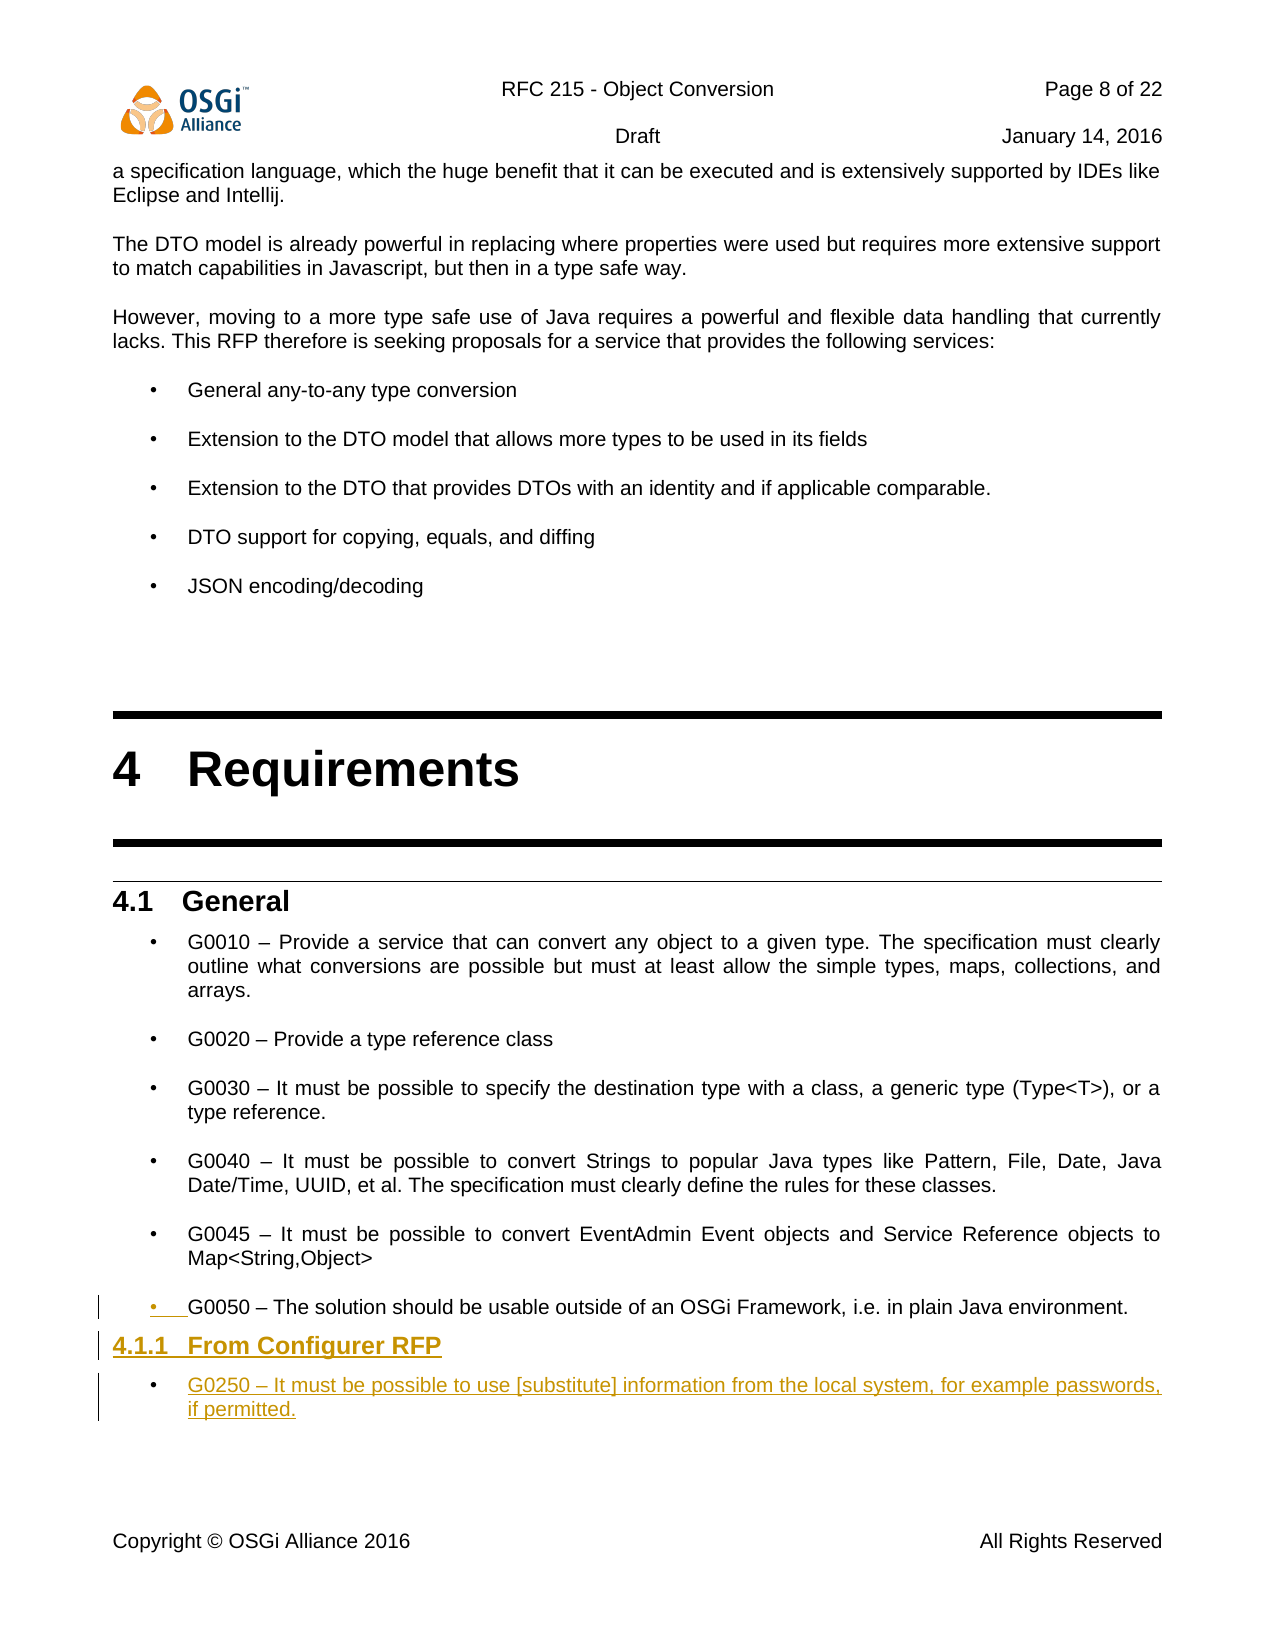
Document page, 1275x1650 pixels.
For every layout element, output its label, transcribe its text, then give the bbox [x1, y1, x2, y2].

list G0050 – The solution should be usable outside of an OSGi Framework, i.e. in plain Java environment. [150, 1295, 1162, 1319]
subtitle Requirements [112, 712, 1162, 847]
text a specification language, which the huge benefit that it can be executed and is extensively supported by IDEs like Eclipse and Intellij. [112, 159, 1162, 207]
list G0040 – It must be possible to convert Strings to popular Java types like Pattern, File, Date, Java Date/Time, UUID, et al. The specification must clearly define the rules for these classes. [150, 1149, 1162, 1197]
list Extension to the DTO model that allows more types to be used in its fields [150, 427, 1162, 451]
list JSON encoding/decoding [150, 574, 1162, 598]
list G0045 – It must be possible to convert EventAdmin Event objects and Service Reference objects to Map<String,Object> [150, 1222, 1162, 1270]
picture [113, 78, 257, 142]
list G0250 – It must be possible to use [substitute] information from the local system, for example passwords, if permitted. [150, 1373, 1162, 1421]
list DTO support for copying, equals, and diffing [150, 525, 1162, 549]
list G0030 – It must be possible to specify the destination type with a class, a generic type (Type<T>), or a type reference. [150, 1076, 1162, 1124]
subtitle From Configurer RFP [112, 1331, 1162, 1360]
list Extension to the DTO that provides DTOs with an identity and if applicable comparable. [150, 476, 1162, 500]
list General any-to-any type conversion [150, 378, 1162, 402]
subtitle General [112, 882, 1162, 917]
list G0020 – Provide a type reference class [150, 1027, 1162, 1051]
list G0010 – Provide a service that can convert any object to a given type. The specification must clearly outline what conversions are possible but must at least allow the simple types, maps, collections, and arrays. [150, 930, 1162, 1002]
text The DTO model is already powerful in replacing where properties were used but requires more extensive support to match capabilities in Javascript, but then in a type safe way. [112, 232, 1162, 280]
text However, moving to a more type safe use of Java requires a powerful and flexible data handling that currently lacks. This RFP therefore is seeking proposals for a service that provides the following services: [112, 305, 1162, 353]
